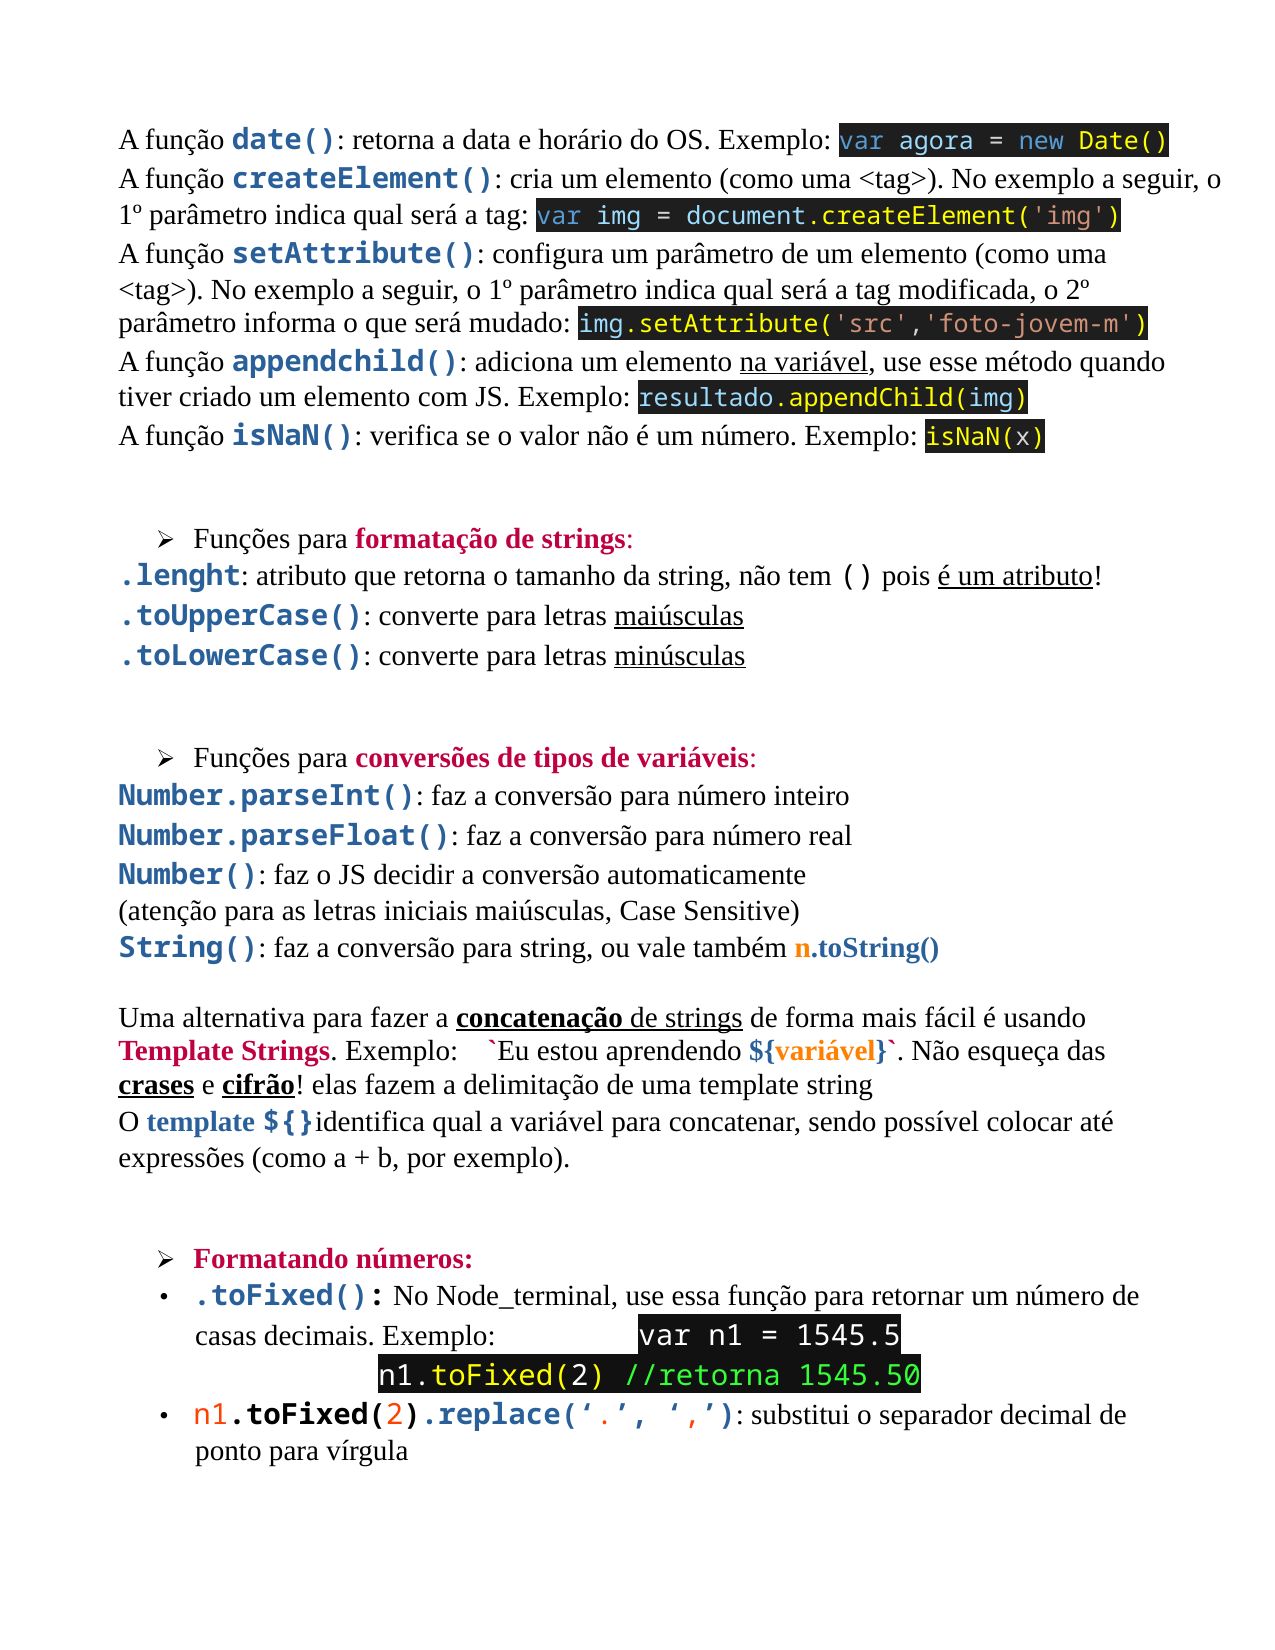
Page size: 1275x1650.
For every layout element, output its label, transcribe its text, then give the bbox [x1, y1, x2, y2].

list Funções para formatação de strings: [156, 521, 1181, 554]
text A função appendchild(): adiciona um elemento na variável, use esse método quando tiver criado um elemento com JS. Exemplo: resultado.appendChild(img) [118, 340, 1181, 414]
list Formatando números: [156, 1241, 1181, 1274]
text A função createElement(): cria um elemento (como uma <tag>). No exemplo a seguir, o 1º parâmetro indica qual será a tag: var img = document.createElement('img') [118, 158, 1240, 232]
text Number.parseInt(): faz a conversão para número inteiro [118, 774, 1181, 814]
list .toFixed(): No Node_terminal, use essa função para retornar um número de casas decimais. Exemplo: var n1 = 1545.5 [159, 1274, 1145, 1354]
list n1.toFixed(2).replace(‘.’, ‘,’): substitui o separador decimal de ponto para vírgula [159, 1393, 1145, 1467]
text n1.toFixed(2) //retorna 1545.50 [118, 1354, 1181, 1393]
text (atenção para as letras iniciais maiúsculas, Case Sensitive) [118, 893, 1181, 927]
text String(): faz a conversão para string, ou vale também n.toString() [118, 927, 1181, 966]
text Number.parseFloat(): faz a conversão para número real [118, 814, 1181, 853]
text Uma alternativa para fazer a concatenação de strings de forma mais fácil é usando Template Strings. Exemplo: `Eu estou aprendendo ${variável}`. Não esqueça das crases e cifrão! elas fazem a delimitação de uma template string [118, 1000, 1181, 1101]
text O template ${}identifica qual a variável para concatenar, sendo possível colocar até expressões (como a + b, por exemplo). [118, 1101, 1145, 1174]
text A função date(): retorna a data e horário do OS. Exemplo: var agora = new Date() [118, 118, 1181, 158]
text .toLowerCase(): converte para letras minúsculas [118, 634, 1181, 673]
list Funções para conversões de tipos de variáveis: [156, 741, 1181, 774]
text A função isNaN(): verifica se o valor não é um número. Exemplo: isNaN(x) [118, 414, 1181, 454]
text Number(): faz o JS decidir a conversão automaticamente [118, 853, 1181, 893]
text .lenght: atributo que retorna o tamanho da string, não tem () pois é um atributo! [118, 554, 1181, 594]
text A função setAttribute(): configura um parâmetro de um elemento (como uma <tag>). No exemplo a seguir, o 1º parâmetro indica qual será a tag modificada, o 2º parâmetro informa o que será mudado: img.setAttribute('src','foto-jovem-m') [118, 232, 1181, 340]
text .toUpperCase(): converte para letras maiúsculas [118, 594, 1181, 634]
